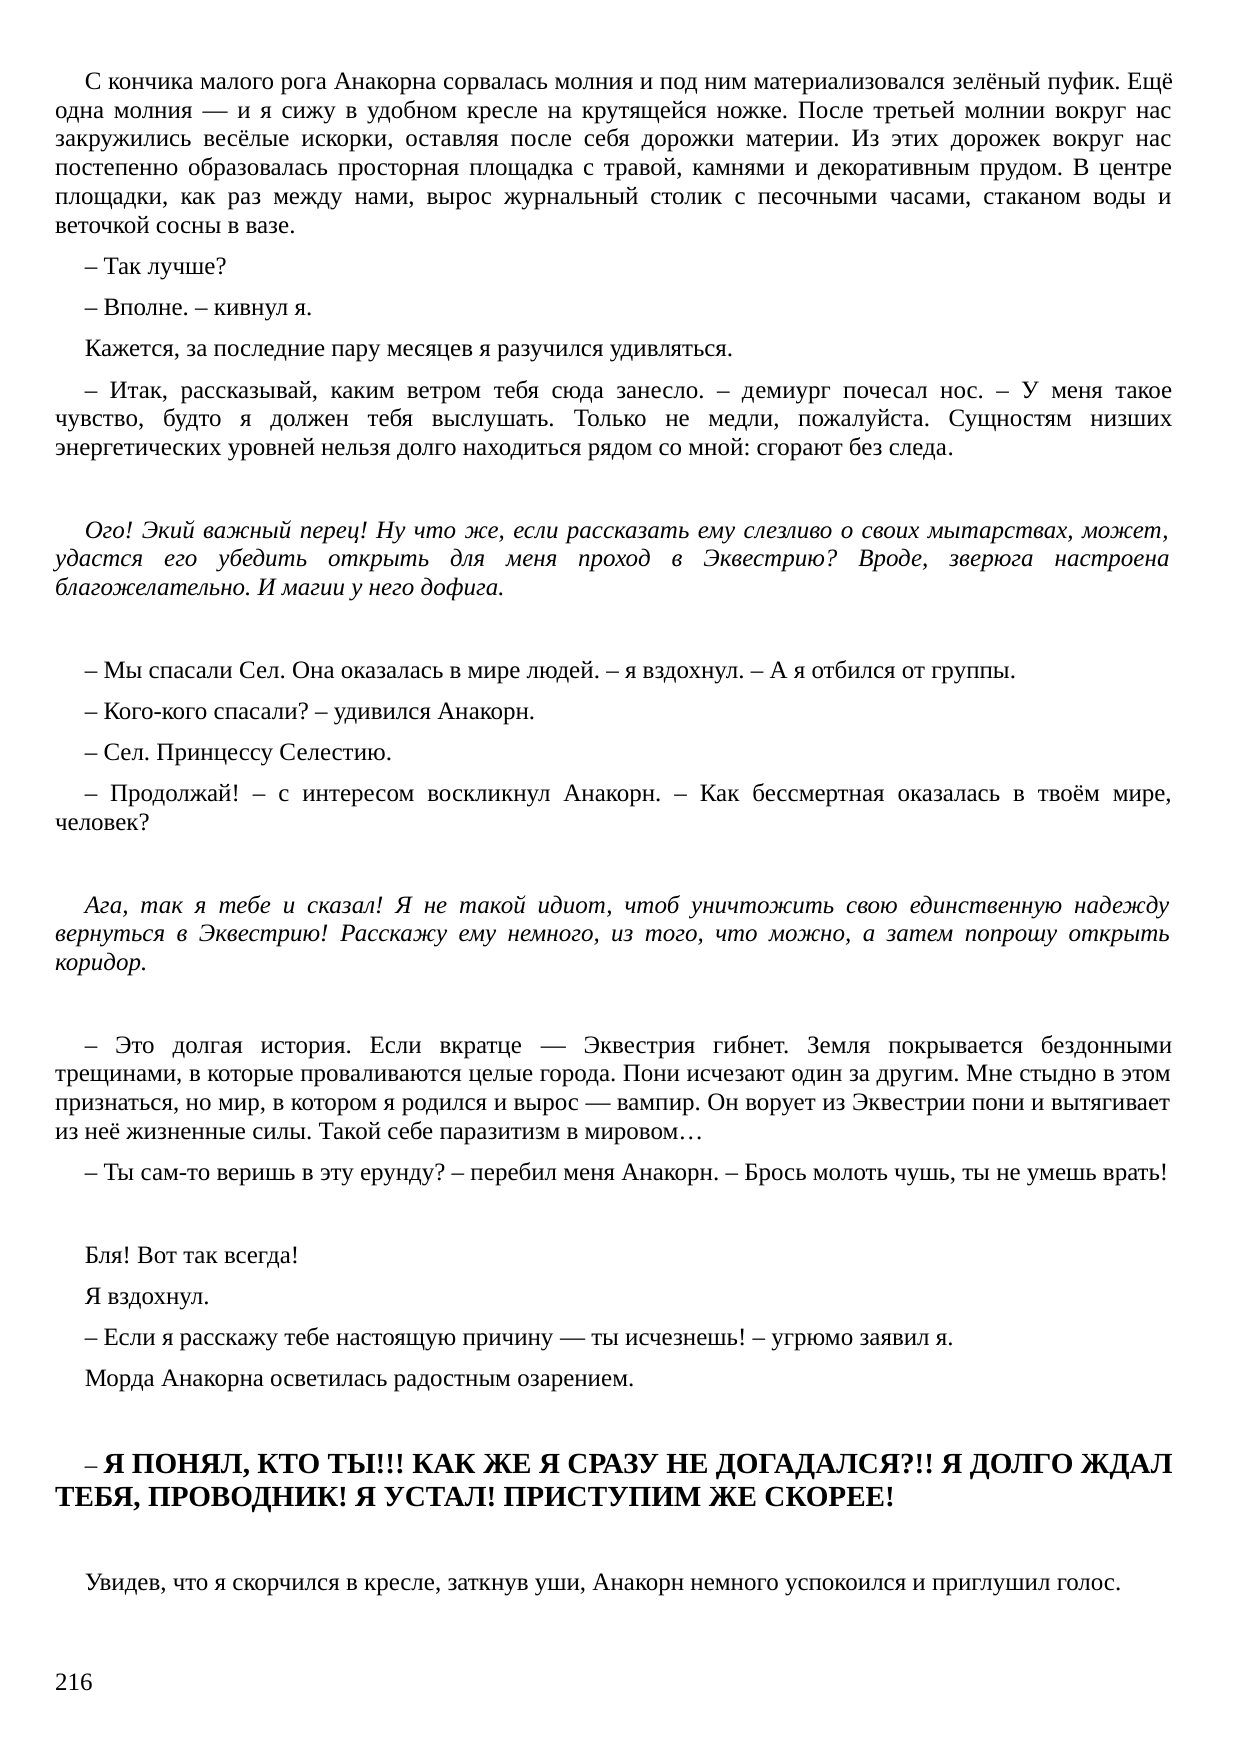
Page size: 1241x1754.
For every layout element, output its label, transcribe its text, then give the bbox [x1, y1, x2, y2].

text Я вздохнул. [55, 1281, 1173, 1310]
text – Итак, рассказывай, каким ветром тебя сюда занесло. – демиург почесал нос. – У меня такое чувство, будто я должен тебя выслушать. Только не медли, пожалуйста. Сущностям низших энергетических уровней нельзя долго находиться рядом со мной: сгорают без следа. [55, 375, 1173, 461]
text Бля! Вот так всегда! [55, 1240, 1173, 1268]
text – Если я расскажу тебе настоящую причину — ты исчезнешь! – угрюмо заявил я. [55, 1322, 1173, 1351]
text С кончика малого рога Анакорна сорвалась молния и под ним материализовался зелёный пуфик. Ещё одна молния — и я сижу в удобном кресле на крутящейся ножке. После третьей молнии вокруг нас закружились весёлые искорки, оставляя после себя дорожки материи. Из этих дорожек вокруг нас постепенно образовалась просторная площадка с травой, камнями и декоративным прудом. В центре площадки, как раз между нами, вырос журнальный столик с песочными часами, стаканом воды и веточкой сосны в вазе. [55, 66, 1173, 238]
text Ага, так я тебе и сказал! Я не такой идиот, чтоб уничтожить свою единственную надежду вернуться в Эквестрию! Расскажу ему немного, из того, что можно, а затем попрошу открыть коридор. [55, 890, 1173, 976]
text Увидев, что я скорчился в кресле, заткнув уши, Анакорн немного успокоился и приглушил голос. [55, 1567, 1173, 1596]
text Кажется, за последние пару месяцев я разучился удивляться. [55, 333, 1173, 362]
text – Сел. Принцессу Селестию. [55, 737, 1173, 766]
text Ого! Экий важный перец! Ну что же, если рассказать ему слезливо о своих мытарствах, может, удастся его убедить открыть для меня проход в Эквестрию? Вроде, зверюга настроена благожелательно. И магии у него дофига. [55, 515, 1173, 601]
text – Я ПОНЯЛ, КТО ТЫ!!! КАК ЖЕ Я СРАЗУ НЕ ДОГАДАЛСЯ?!! Я ДОЛГО ЖДАЛ ТЕБЯ, ПРОВОДНИК! Я УСТАЛ! ПРИСТУПИМ ЖЕ СКОРЕЕ! [55, 1446, 1173, 1513]
text – Ты сам-то веришь в эту ерунду? – перебил меня Анакорн. – Брось молоть чушь, ты не умешь врать! [55, 1157, 1173, 1186]
text – Вполне. – кивнул я. [55, 292, 1173, 321]
text – Мы спасали Сел. Она оказалась в мире людей. – я вздохнул. – А я отбился от группы. [55, 655, 1173, 683]
text – Продолжай! – с интересом воскликнул Анакорн. – Как бессмертная оказалась в твоём мире, человек? [55, 778, 1173, 836]
text Морда Анакорна осветилась радостным озарением. [55, 1363, 1173, 1392]
text – Кого-кого спасали? – удивился Анакорн. [55, 696, 1173, 725]
text – Это долгая история. Если вкратце — Эквестрия гибнет. Земля покрывается бездонными трещинами, в которые проваливаются целые города. Пони исчезают один за другим. Мне стыдно в этом признаться, но мир, в котором я родился и вырос — вампир. Он ворует из Эквестрии пони и вытягивает из неё жизненные силы. Такой себе паразитизм в мировом… [55, 1030, 1173, 1145]
text – Так лучше? [55, 251, 1173, 280]
